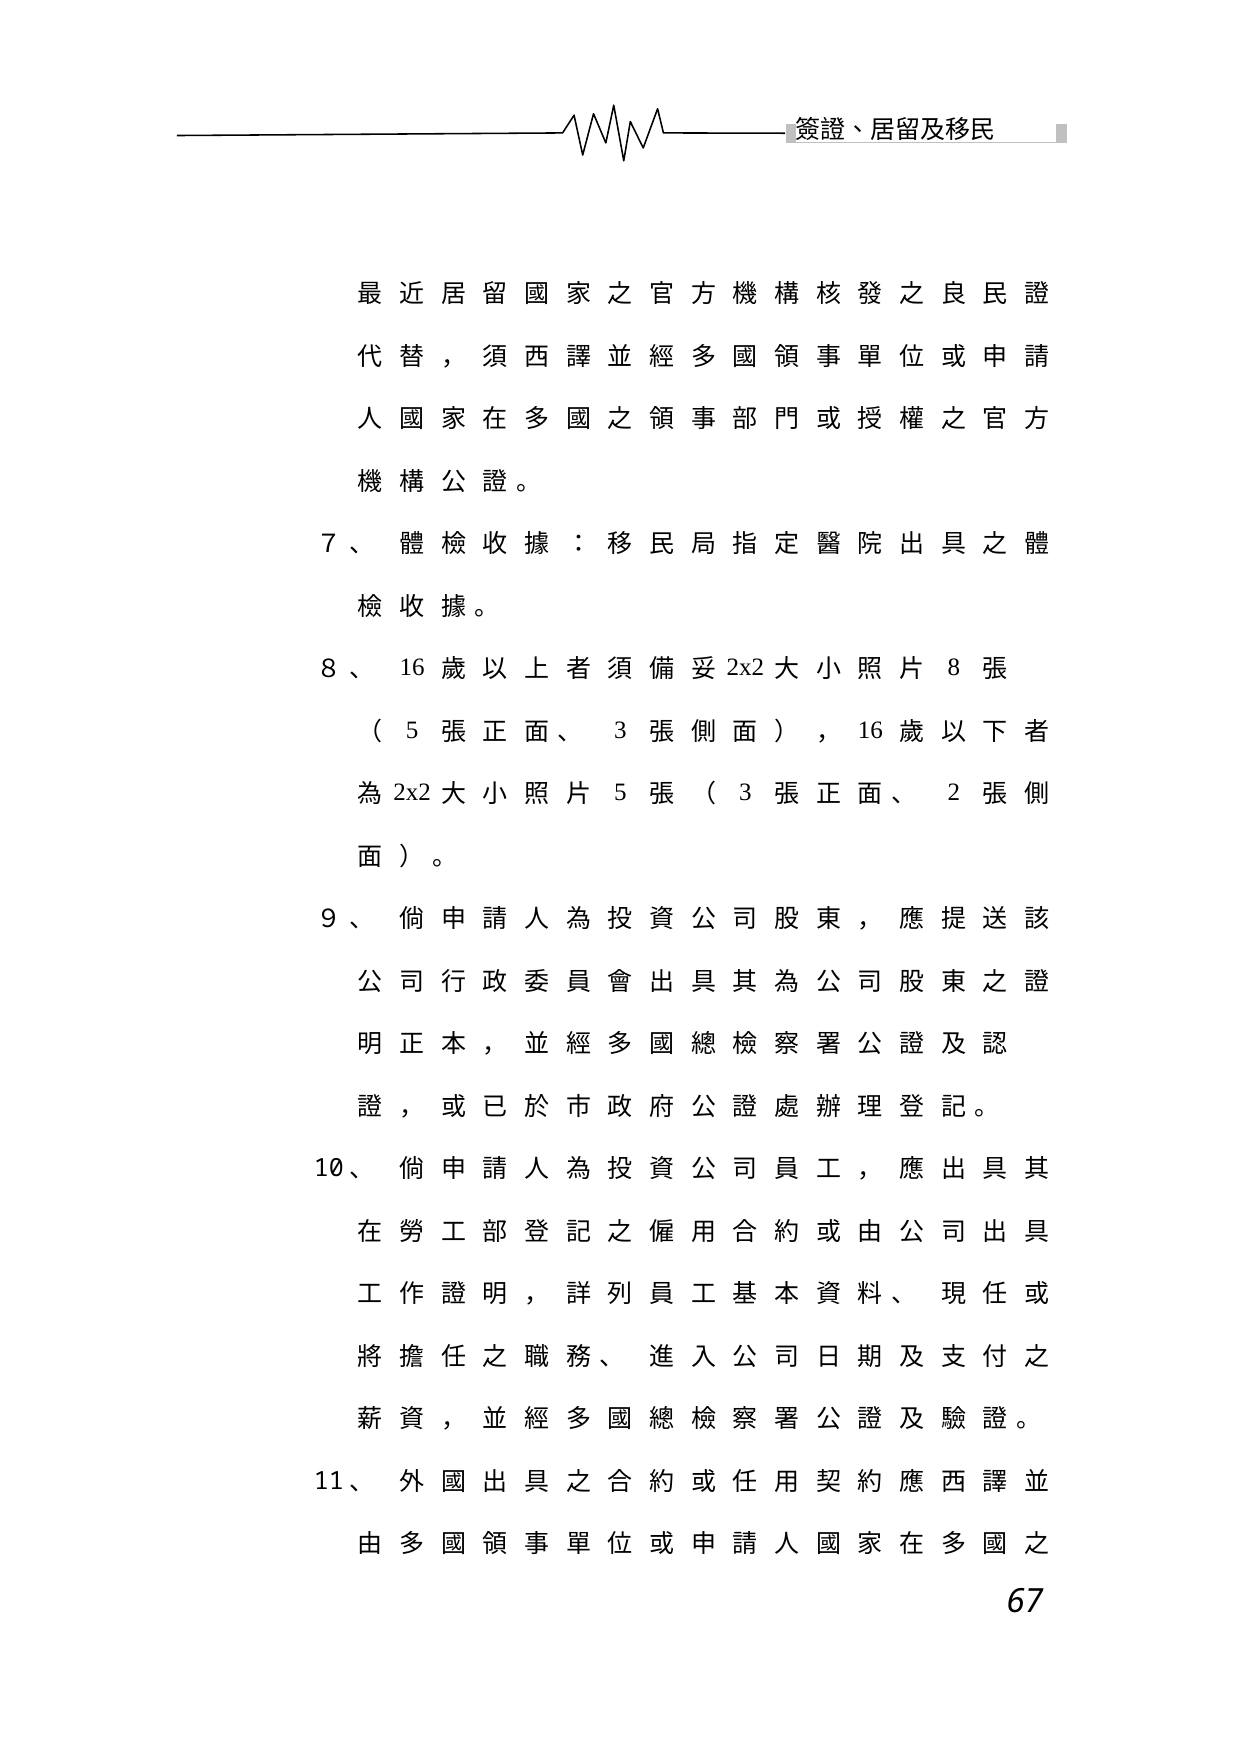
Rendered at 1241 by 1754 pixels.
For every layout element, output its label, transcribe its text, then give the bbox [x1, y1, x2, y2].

text 10、倘申請人為投資公司員工，應出具其在勞工部登記之僱用合約或由公司出具工作證明，詳列員工基本資料、現任或將擔任之職務、進入公司日期及支付之薪資，並經多國總檢察署公證及驗證。 [281, 1125, 1058, 1438]
text 最近居留國家之官方機構核發之良民證代替，須西譯並經多國領事單位或申請人國家在多國之領事部門或授權之官方機構公證。 [281, 250, 1058, 500]
text 11、外國出具之合約或任用契約應西譯並由多國領事單位或申請人國家在多國之 [281, 1438, 1058, 1563]
text ９、倘申請人為投資公司股東，應提送該公司行政委員會出具其為公司股東之證明正本，並經多國總檢察署公證及認證，或已於市政府公證處辦理登記。 [281, 875, 1058, 1125]
text ７、體檢收據：移民局指定醫院出具之體檢收據。 [281, 500, 1058, 625]
text ８、16歲以上者須備妥2x2大小照片8張（5張正面、3張側面），16歲以下者為2x2大小照片5張（3張正面、2張側面）。 [281, 625, 1058, 875]
